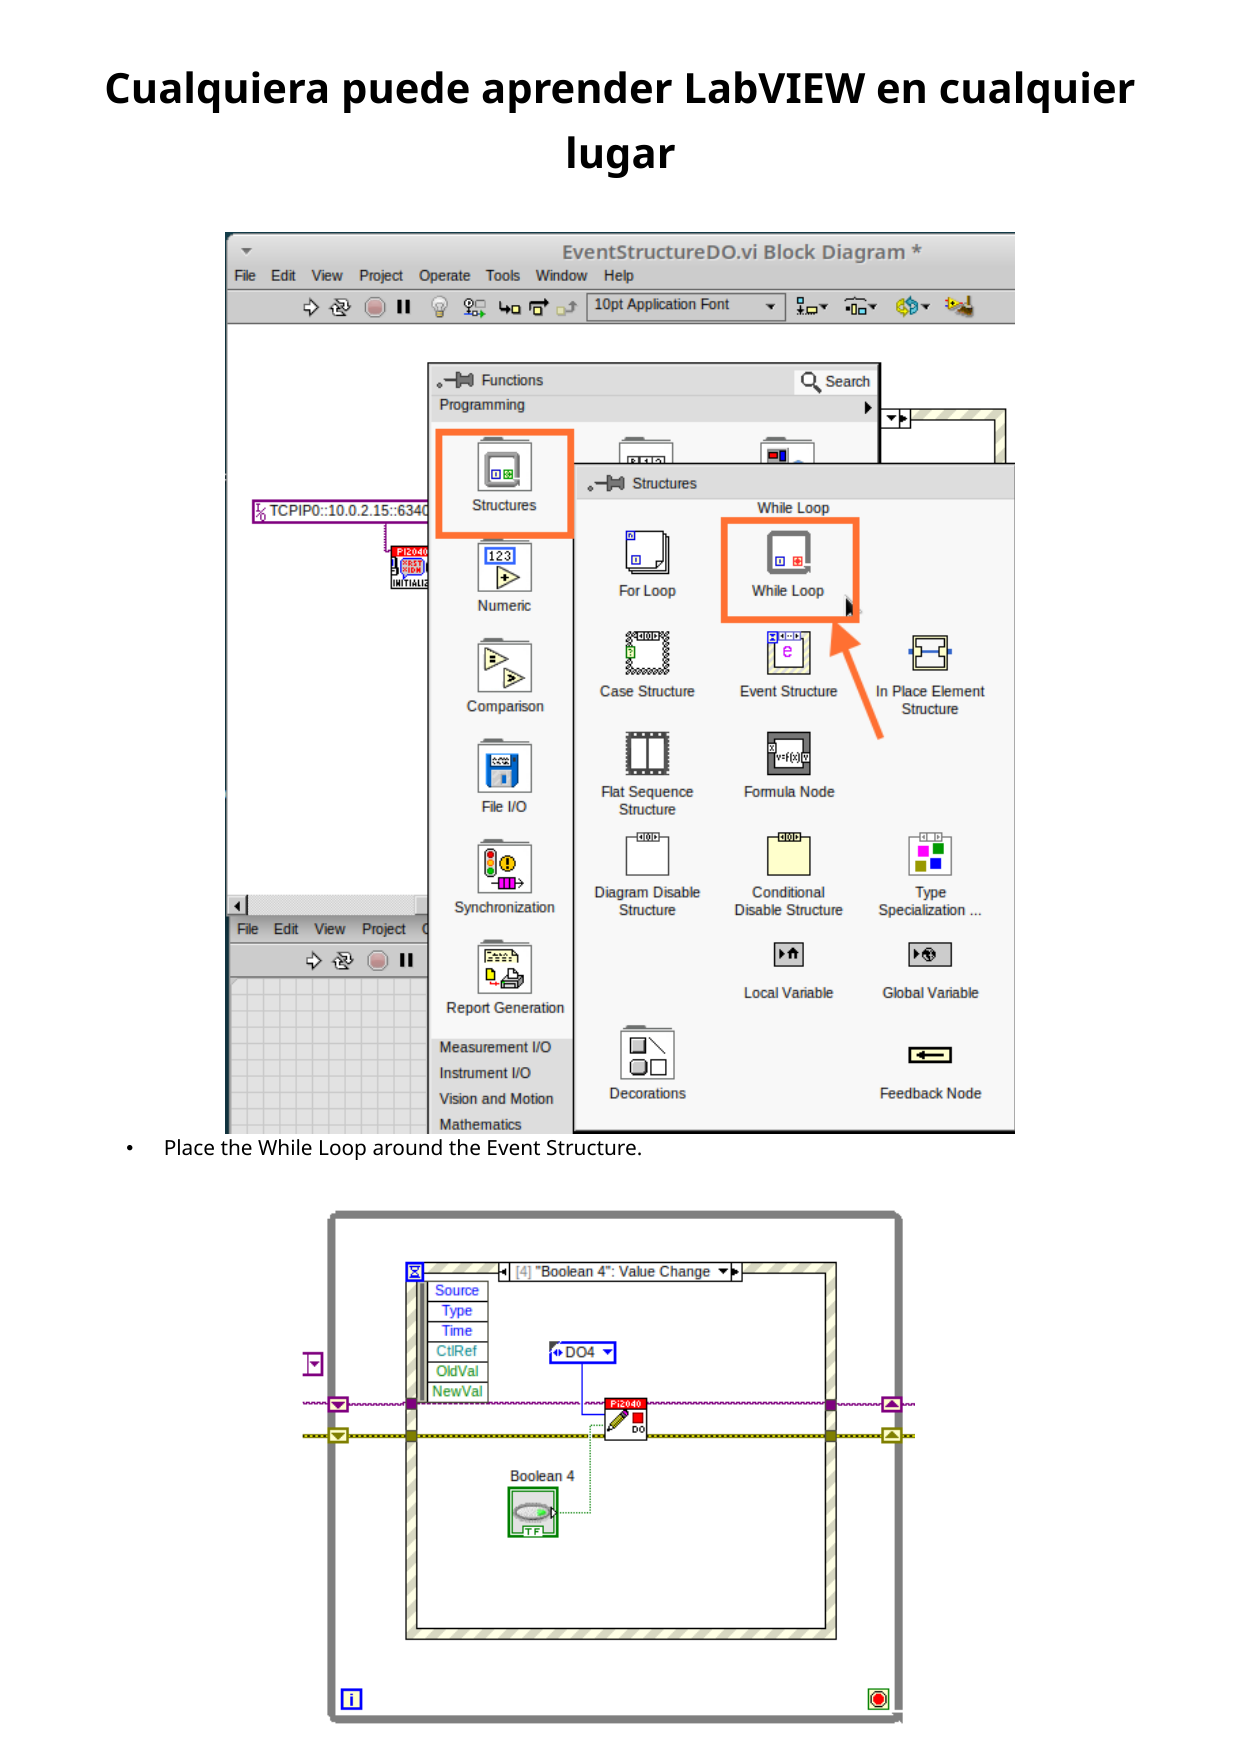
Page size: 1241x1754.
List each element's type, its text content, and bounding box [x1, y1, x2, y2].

list Place the While Loop around the Event Structure. [126, 1134, 1152, 1162]
picture [302, 1192, 915, 1737]
picture [225, 232, 1015, 1134]
